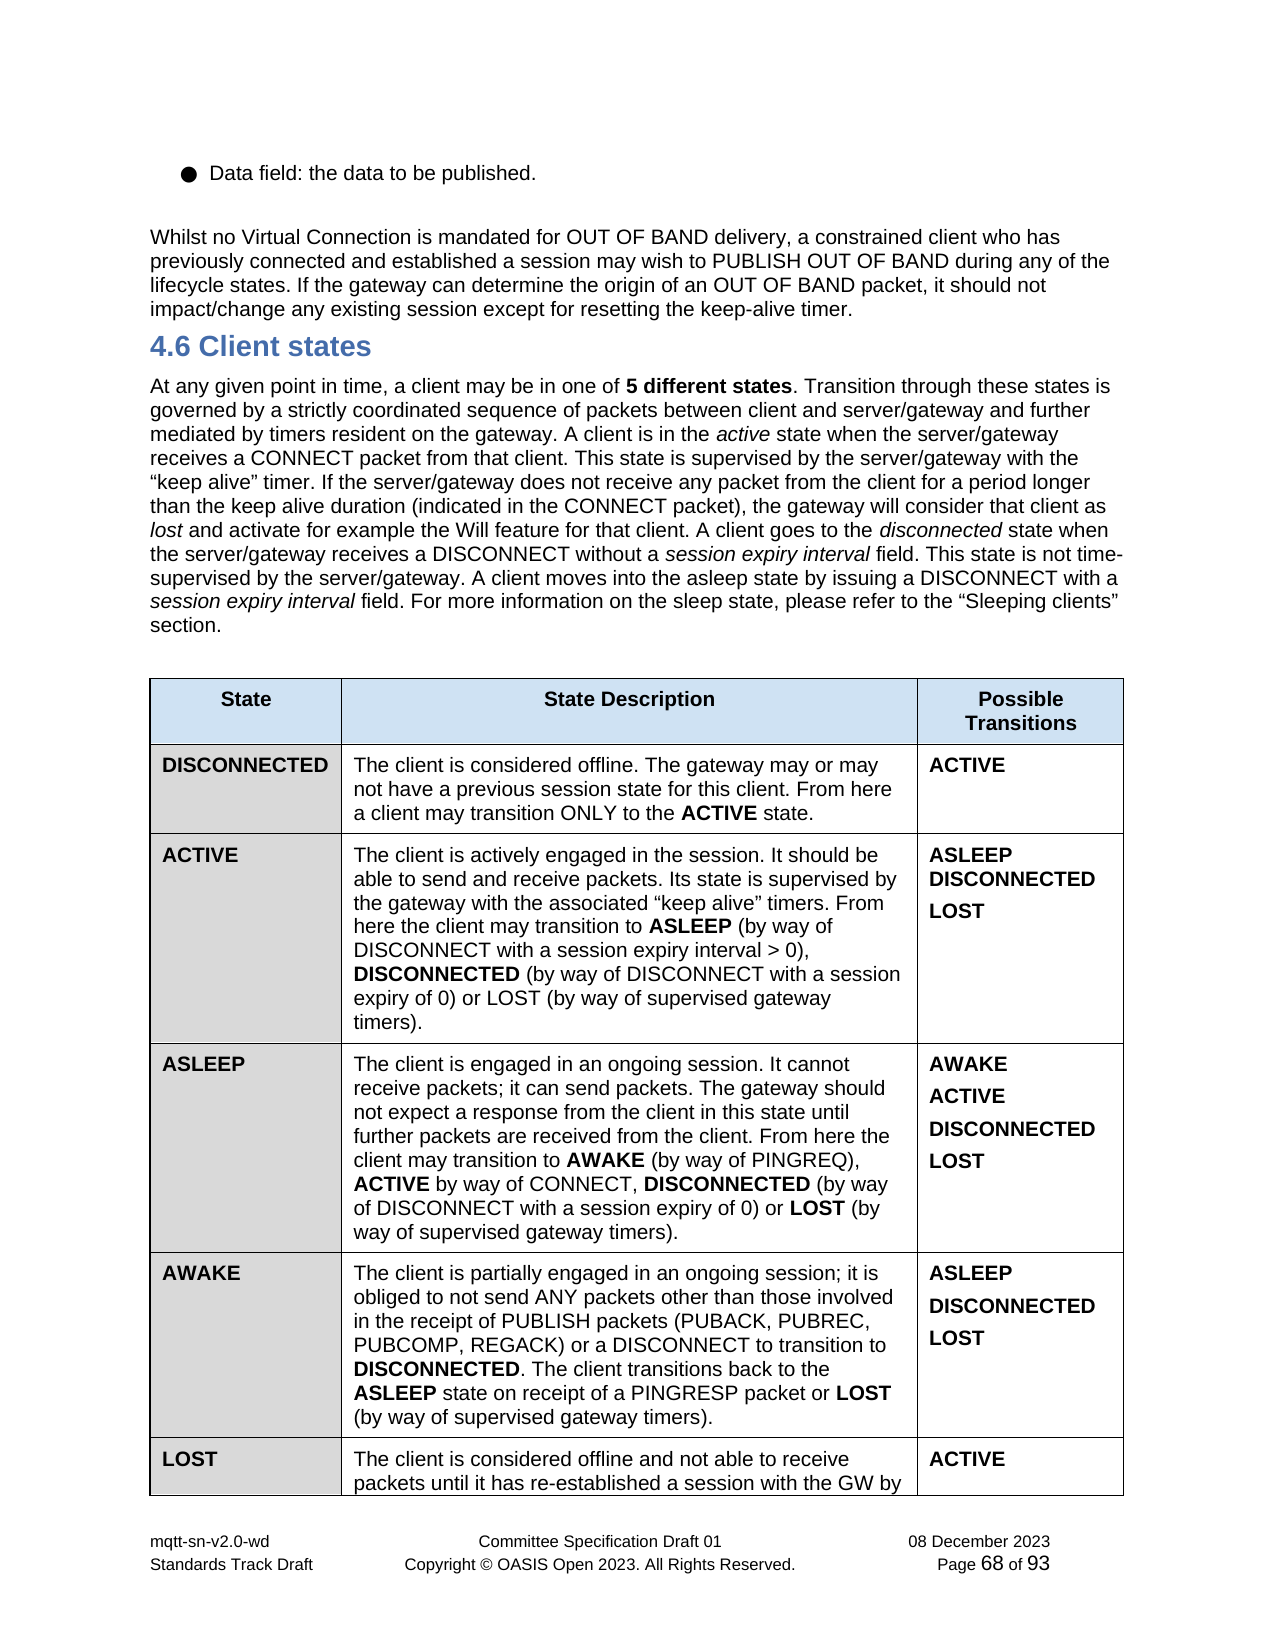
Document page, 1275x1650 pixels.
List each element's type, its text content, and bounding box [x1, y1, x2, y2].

table_cell ACTIVE [918, 745, 1123, 833]
table_header Possible Transitions [918, 679, 1123, 743]
table_cell The client is considered offline and not able to receive packets until it has re-established a session with the GW by [342, 1438, 917, 1494]
table_cell AWAKE ACTIVE DISCONNECTED LOST [918, 1044, 1123, 1252]
table_cell ASLEEP DISCONNECTED LOST [918, 834, 1123, 1042]
table_cell ACTIVE [151, 834, 341, 1042]
subtitle 4.6 Client states [150, 329, 1125, 363]
table_cell The client is engaged in an ongoing session. It cannot receive packets; it can send packets. The gateway should not expect a response from the client in this state until further packets are received from the client. From here the client may transition to AWAKE (by way of PINGREQ), ACTIVE by way of CONNECT, DISCONNECTED (by way of DISCONNECT with a session expiry of 0) or LOST (by way of supervised gateway timers). [342, 1044, 917, 1252]
table_cell AWAKE [151, 1253, 341, 1437]
table_header State [151, 679, 341, 743]
list Data field: the data to be published. [179, 150, 1125, 193]
table_cell ASLEEP DISCONNECTED LOST [918, 1253, 1123, 1437]
table_cell DISCONNECTED [151, 745, 341, 833]
table_cell The client is actively engaged in the session. It should be able to send and receive packets. Its state is supervised by the gateway with the associated “keep alive” timers. From here the client may transition to ASLEEP (by way of DISCONNECT with a session expiry interval > 0), DISCONNECTED (by way of DISCONNECT with a session expiry of 0) or LOST (by way of supervised gateway timers). [342, 834, 917, 1042]
table_header State Description [342, 679, 917, 743]
table_cell The client is considered offline. The gateway may or may not have a previous session state for this client. From here a client may transition ONLY to the ACTIVE state. [342, 745, 917, 833]
table_cell LOST [151, 1438, 341, 1494]
text At any given point in time, a client may be in one of 5 different states. Transition through these states is governed by a strictly coordinated sequence of packets between client and server/gateway and further mediated by timers resident on the gateway. A client is in the active state when the server/gateway receives a CONNECT packet from that client. This state is supervised by the server/gateway with the “keep alive” timer. If the server/gateway does not receive any packet from the client for a period longer than the keep alive duration (indicated in the CONNECT packet), the gateway will consider that client as lost and activate for example the Will feature for that client. A client goes to the disconnected state when the server/gateway receives a DISCONNECT without a session expiry interval field. This state is not time-supervised by the server/gateway. A client moves into the asleep state by issuing a DISCONNECT with a session expiry interval field. For more information on the sleep state, please refer to the “Sleeping clients” section. [150, 374, 1125, 637]
table_cell The client is partially engaged in an ongoing session; it is obliged to not send ANY packets other than those involved in the receipt of PUBLISH packets (PUBACK, PUBREC, PUBCOMP, REGACK) or a DISCONNECT to transition to DISCONNECTED. The client transitions back to the ASLEEP state on receipt of a PINGRESP packet or LOST (by way of supervised gateway timers). [342, 1253, 917, 1437]
text Whilst no Virtual Connection is mandated for OUT OF BAND delivery, a constrained client who has previously connected and established a session may wish to PUBLISH OUT OF BAND during any of the lifecycle states. If the gateway can determine the origin of an OUT OF BAND packet, it should not impact/change any existing session except for resetting the keep-alive timer. [150, 225, 1125, 321]
table_cell ACTIVE [918, 1438, 1123, 1494]
table_cell ASLEEP [151, 1044, 341, 1252]
